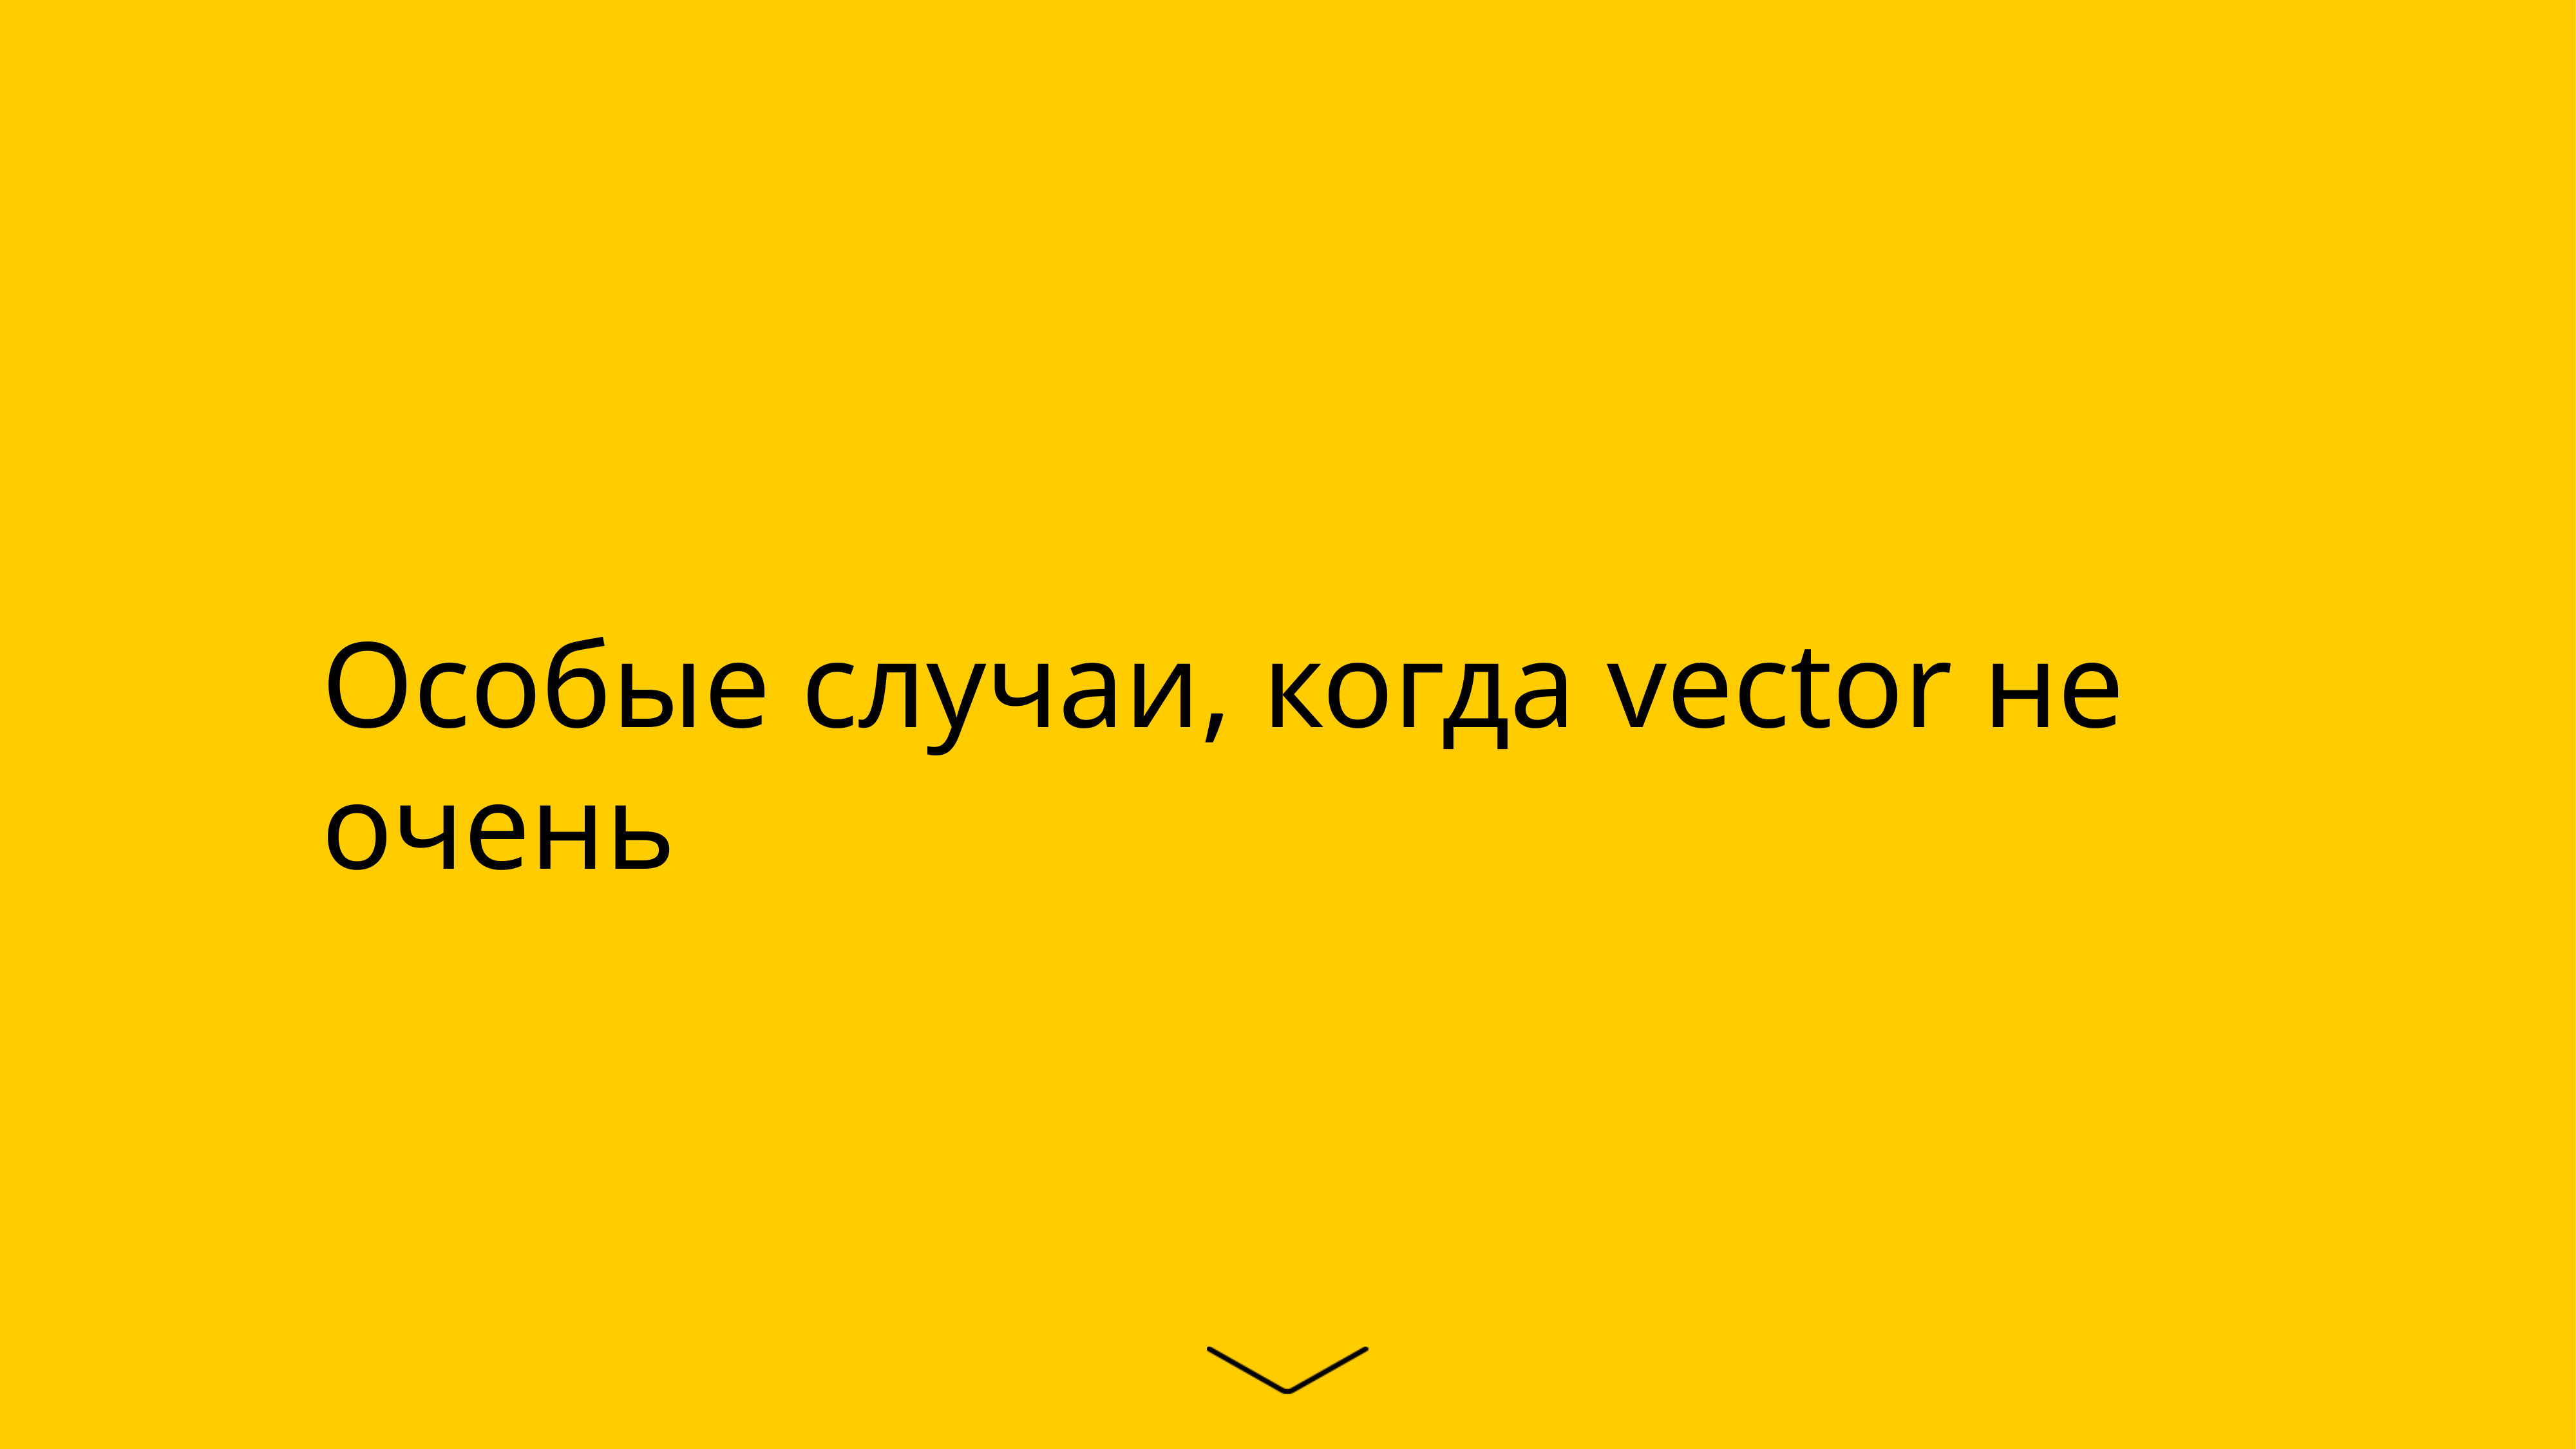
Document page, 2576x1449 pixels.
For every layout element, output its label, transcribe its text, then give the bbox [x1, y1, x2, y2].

title Особые случаи, когда vector не очень [321, 429, 2253, 1074]
picture [1207, 1347, 1368, 1396]
